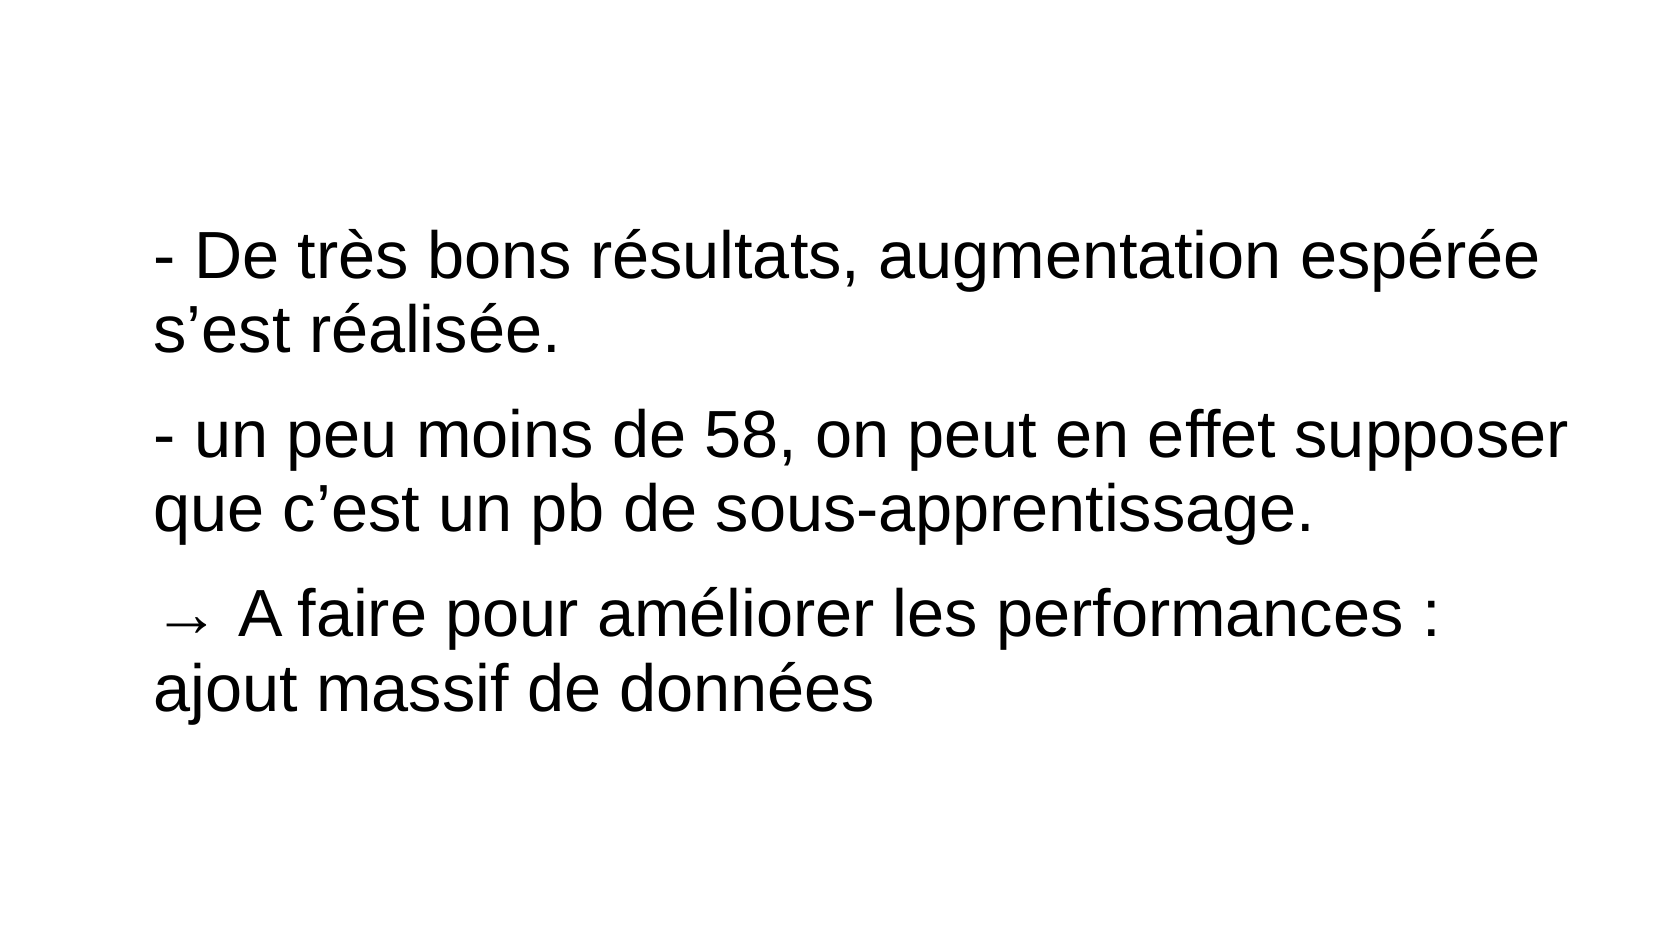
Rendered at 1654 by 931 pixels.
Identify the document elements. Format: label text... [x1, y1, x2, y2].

list - De très bons résultats, augmentation espérée s’est réalisée. - un peu moins de 58, on peut en effet supposer que c’est un pb de sous-apprentissage. → A faire pour améliorer les performances : ajout massif de données [82, 217, 1571, 758]
